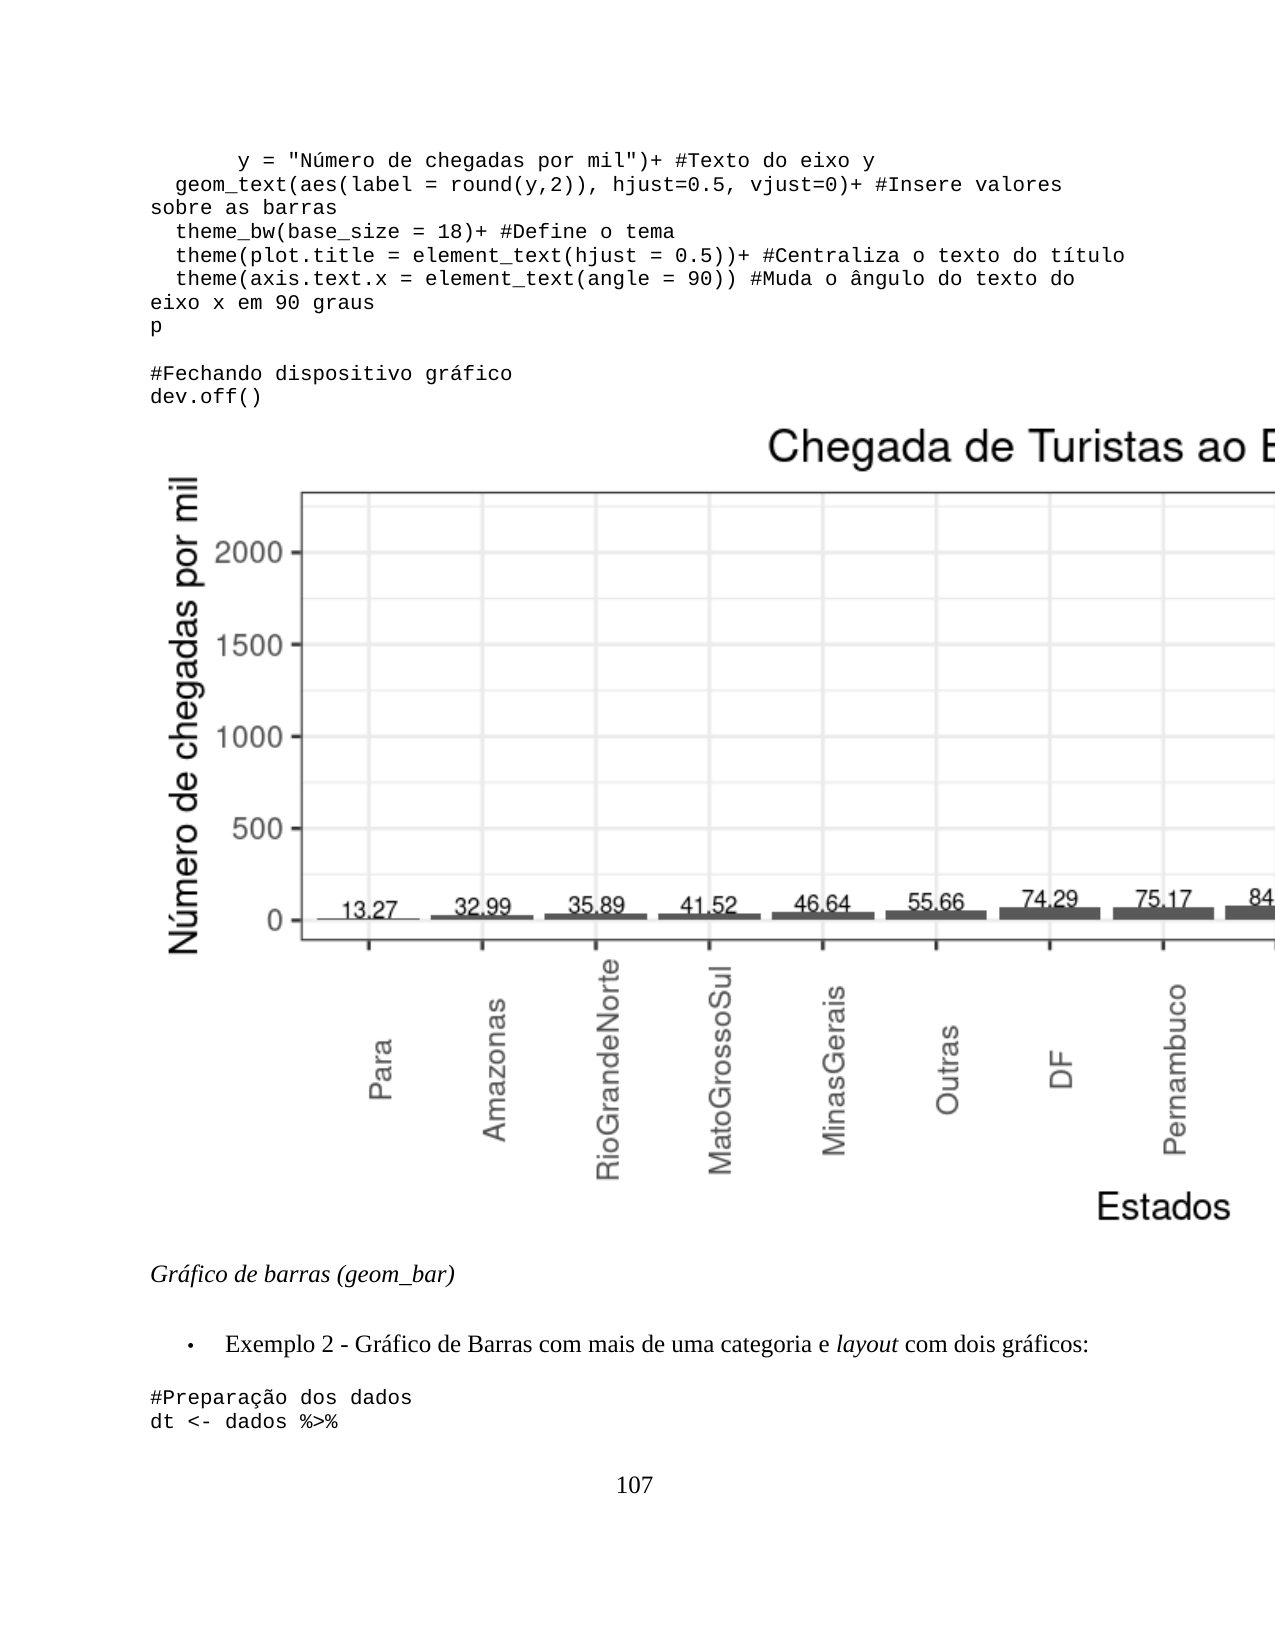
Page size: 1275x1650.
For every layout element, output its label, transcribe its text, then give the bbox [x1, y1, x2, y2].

text p [150, 316, 1125, 339]
text Gráfico de barras (geom_bar) [150, 1259, 1125, 1288]
text theme(plot.title = element_text(hjust = 0.5))+ #Centraliza o texto do título [150, 244, 1125, 268]
text dev.off() [150, 386, 1125, 410]
list Exemplo 2 - Gráfico de Barras com mais de uma categoria e layout com dois gráficos: [187, 1329, 1125, 1387]
picture [150, 410, 1275, 1247]
text theme(axis.text.x = element_text(angle = 90)) #Muda o ângulo do texto do eixo x em 90 graus [150, 268, 1125, 316]
text theme_bw(base_size = 18)+ #Define o tema [150, 221, 1125, 244]
text #Preparação dos dados [150, 1387, 1125, 1411]
text geom_text(aes(label = round(y,2)), hjust=0.5, vjust=0)+ #Insere valores sobre as barras [150, 174, 1125, 221]
text #Fechando dispositivo gráfico [150, 363, 1125, 386]
text dt <- dados %>% [150, 1411, 1125, 1434]
text y = "Número de chegadas por mil")+ #Texto do eixo y [150, 150, 1125, 174]
